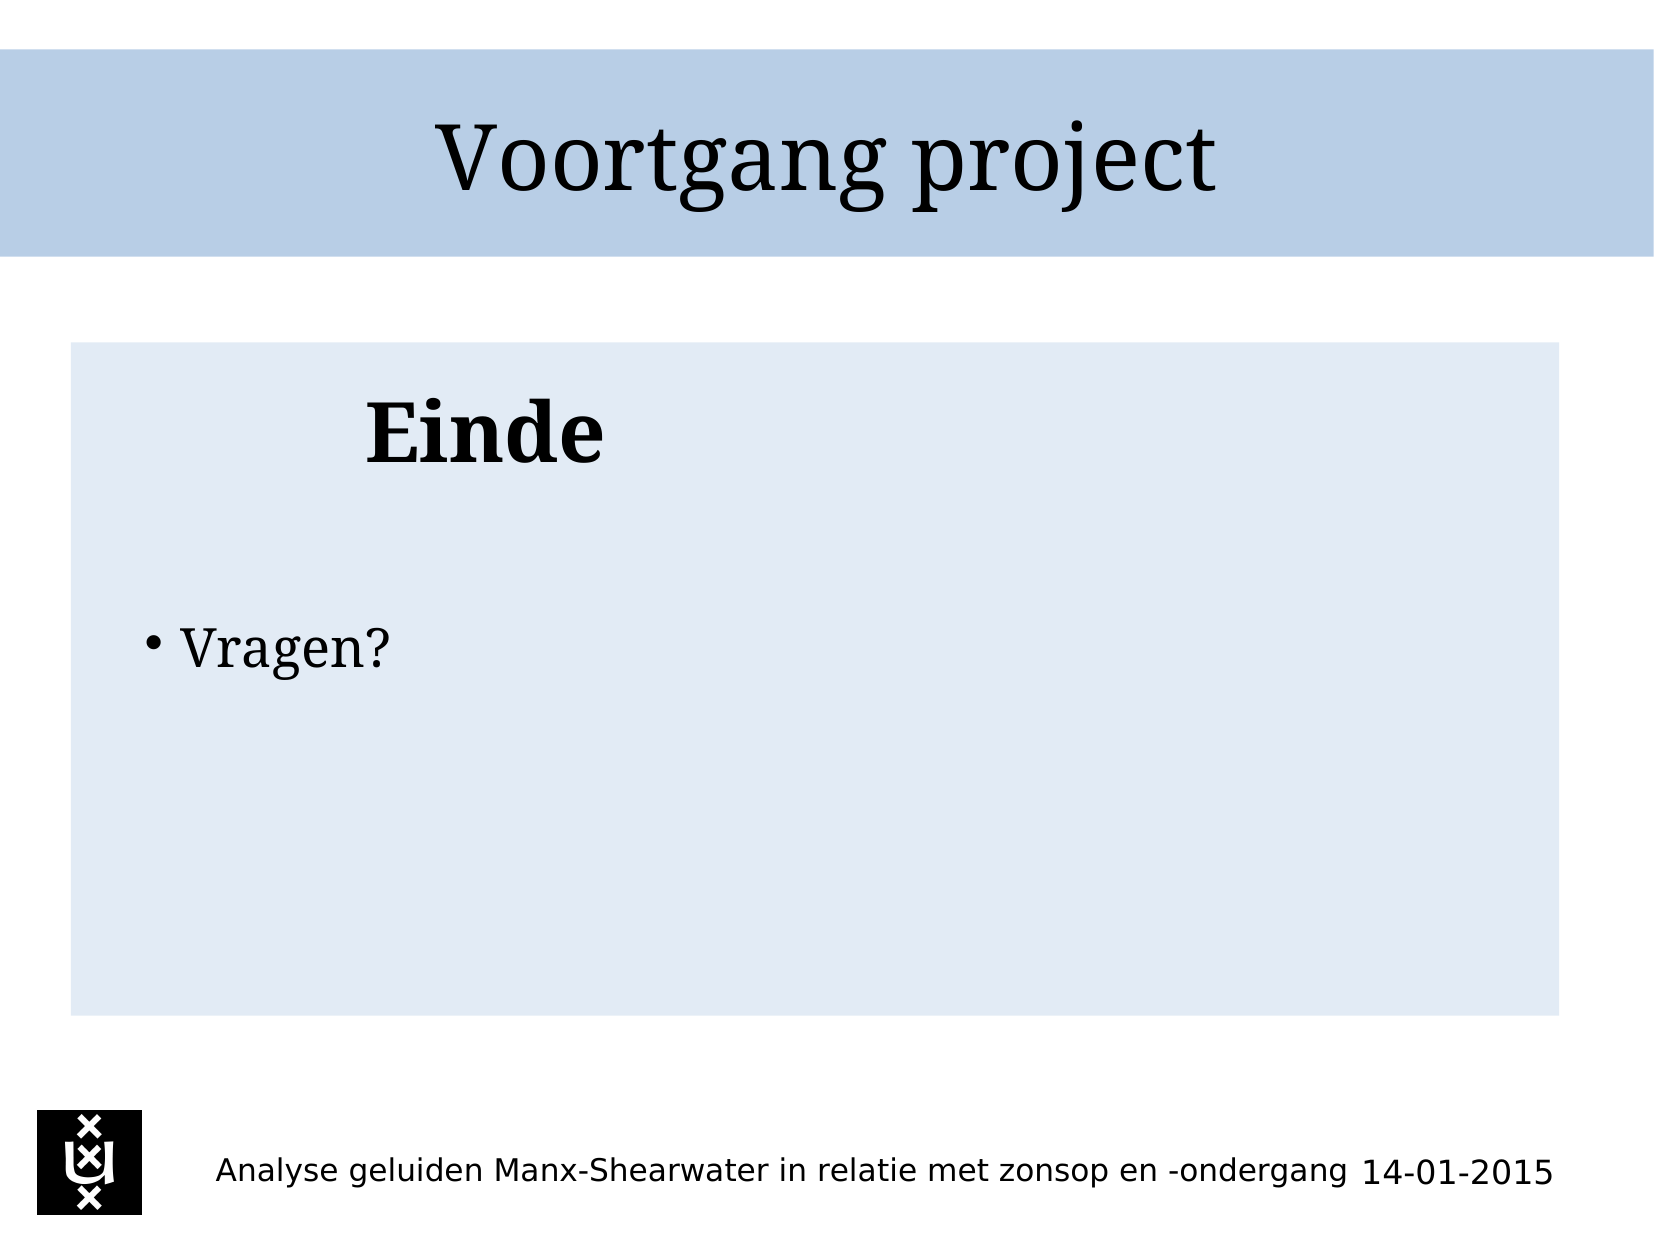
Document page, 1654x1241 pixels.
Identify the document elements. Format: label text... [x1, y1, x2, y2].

text_box Analyse geluiden Manx-Shearwater in relatie met zonsop en -ondergang [200, 1185, 1346, 1195]
text_box 14-01-2015 [1346, 1145, 1571, 1199]
picture [37, 1110, 142, 1215]
text_box Einde Vragen? [129, 369, 1489, 1185]
text_box [70, 342, 1560, 1016]
title Voortgang project [0, 49, 1654, 257]
